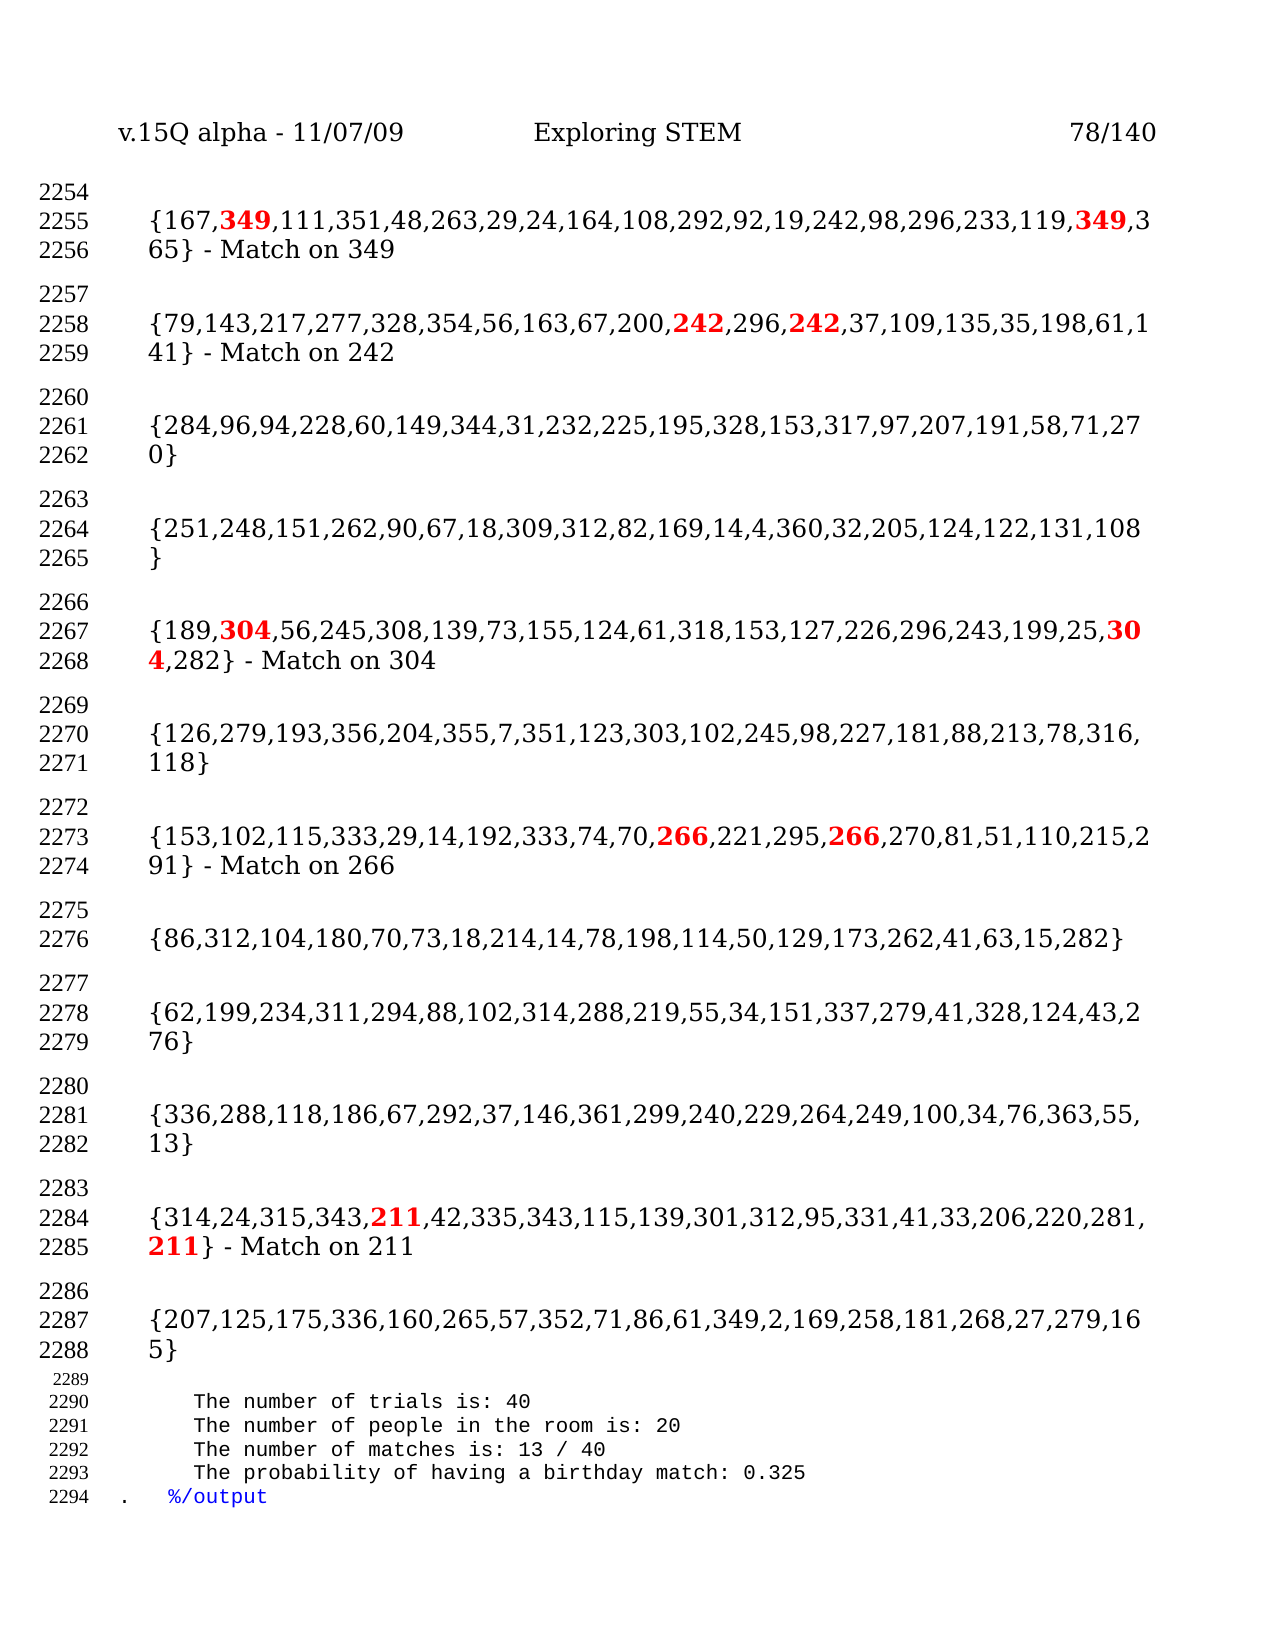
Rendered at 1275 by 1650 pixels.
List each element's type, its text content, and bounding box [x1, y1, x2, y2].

text {62,199,234,311,294,88,102,314,288,219,55,34,151,337,279,41,328,124,43,276} [148, 969, 1157, 1056]
text {336,288,118,186,67,292,37,146,361,299,240,229,264,249,100,34,76,363,55,13} [148, 1071, 1157, 1159]
text {189,304,56,245,308,139,73,155,124,61,318,153,127,226,296,243,199,25,304,282} - Match on 304 [148, 587, 1157, 675]
text {79,143,217,277,328,354,56,163,67,200,242,296,242,37,109,135,35,198,61,141} - Match on 242 [148, 279, 1157, 367]
text {153,102,115,333,29,14,192,333,74,70,266,221,295,266,270,81,51,110,215,291} - Match on 266 [148, 793, 1157, 880]
text The number of people in the room is: 20 [118, 1415, 1157, 1439]
text {251,248,151,262,90,67,18,309,312,82,169,14,4,360,32,205,124,122,131,108} [148, 485, 1157, 572]
text The number of matches is: 13 / 40 [118, 1439, 1157, 1462]
text {284,96,94,228,60,149,344,31,232,225,195,328,153,317,97,207,191,58,71,270} [148, 382, 1157, 470]
text The probability of having a birthday match: 0.325 [118, 1462, 1157, 1486]
text {314,24,315,343,211,42,335,343,115,139,301,312,95,331,41,33,206,220,281,211} - Match on 211 [148, 1174, 1157, 1262]
text {167,349,111,351,48,263,29,24,164,108,292,92,19,242,98,296,233,119,349,365} - Match on 349 [148, 177, 1157, 264]
text The number of trials is: 40 [118, 1391, 1157, 1415]
text {126,279,193,356,204,355,7,351,123,303,102,245,98,227,181,88,213,78,316,118} [148, 690, 1157, 778]
text . %/output [118, 1486, 1157, 1509]
text {86,312,104,180,70,73,18,214,14,78,198,114,50,129,173,262,41,63,15,282} [148, 895, 1157, 954]
text {207,125,175,336,160,265,57,352,71,86,61,349,2,169,258,181,268,27,279,165} [148, 1277, 1157, 1364]
